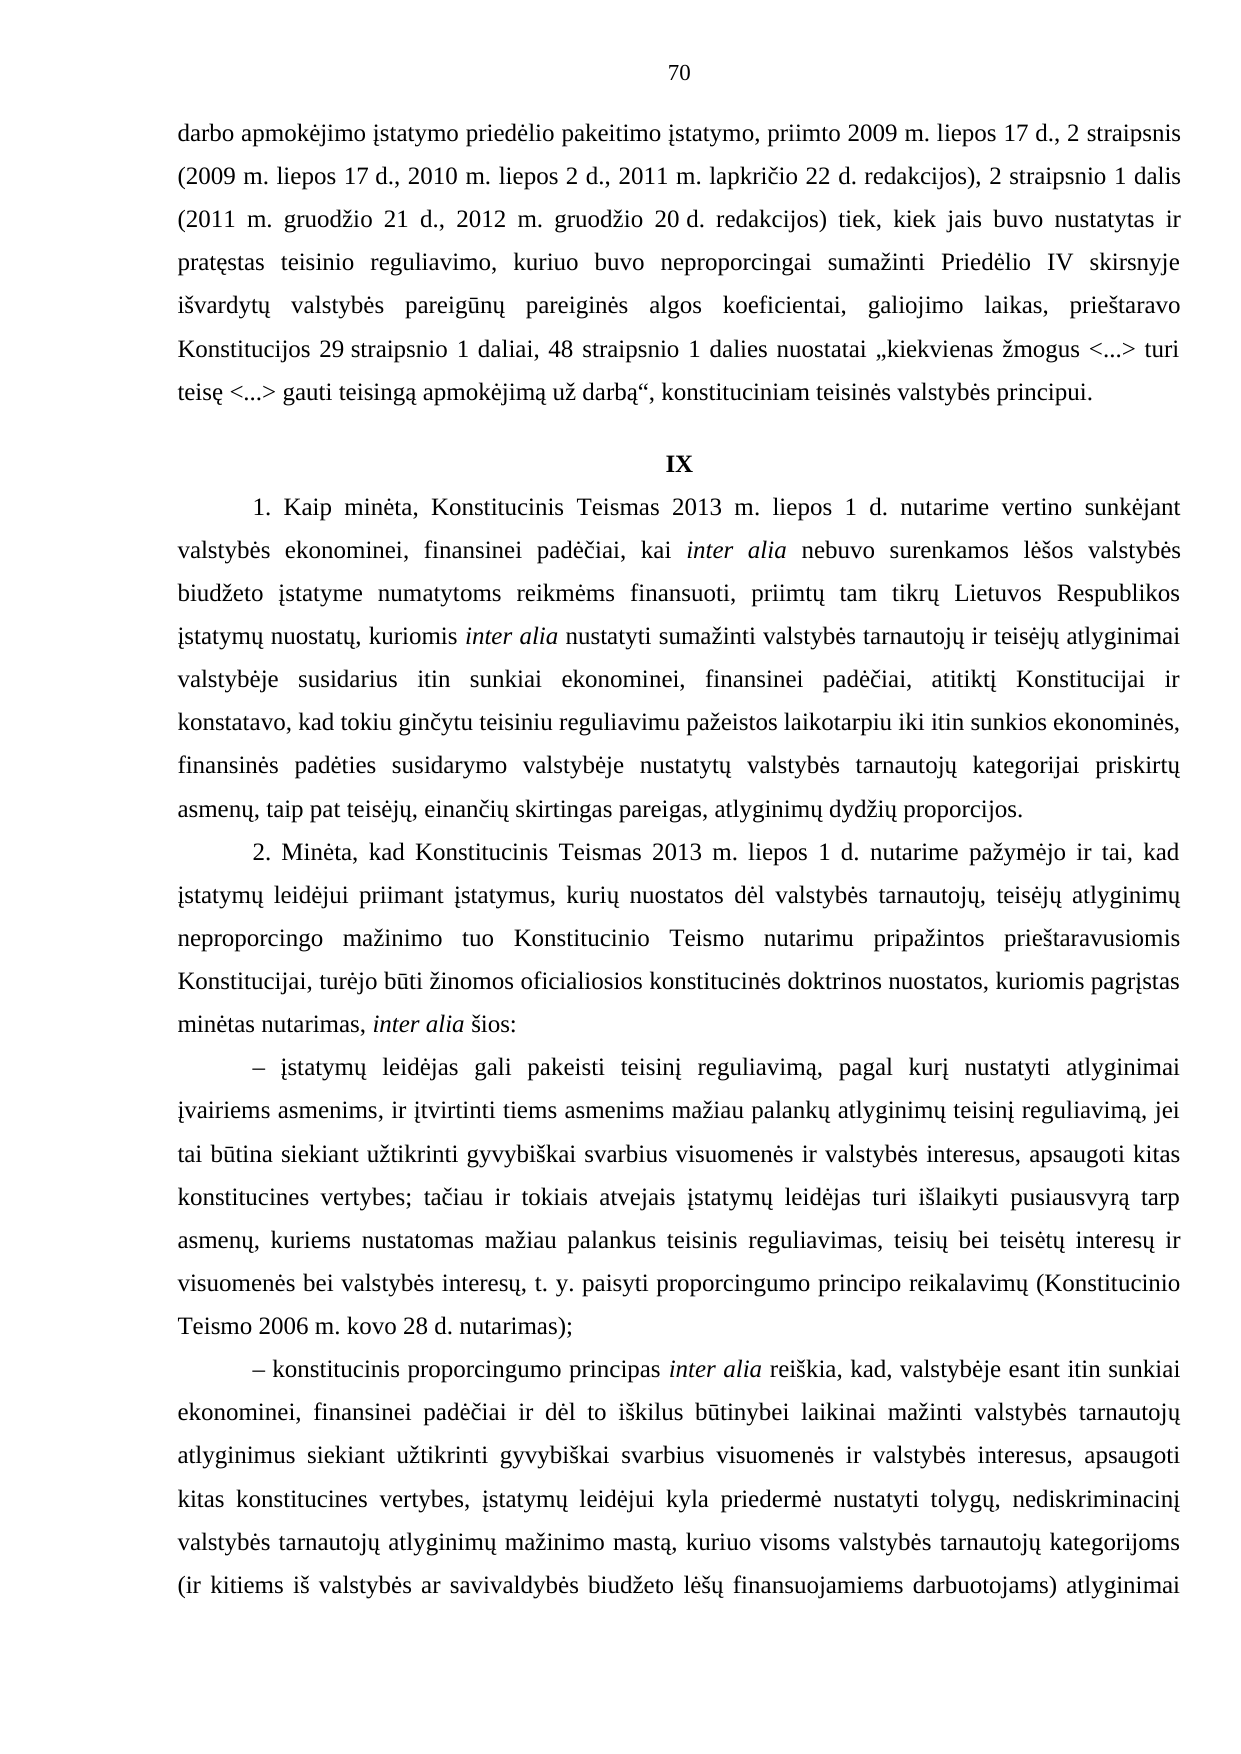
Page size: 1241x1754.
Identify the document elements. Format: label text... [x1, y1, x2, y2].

text – įstatymų leidėjas gali pakeisti teisinį reguliavimą, pagal kurį nustatyti atlyginimai įvairiems asmenims, ir įtvirtinti tiems asmenims mažiau palankų atlyginimų teisinį reguliavimą, jei tai būtina siekiant užtikrinti gyvybiškai svarbius visuomenės ir valstybės interesus, apsaugoti kitas konstitucines vertybes; tačiau ir tokiais atvejais įstatymų leidėjas turi išlaikyti pusiausvyrą tarp asmenų, kuriems nustatomas mažiau palankus teisinis reguliavimas, teisių bei teisėtų interesų ir visuomenės bei valstybės interesų, t. y. paisyti proporcingumo principo reikalavimų (Konstitucinio Teismo 2006 m. kovo 28 d. nutarimas); [177, 1052, 1181, 1340]
text 2. Minėta, kad Konstitucinis Teismas 2013 m. liepos 1 d. nutarime pažymėjo ir tai, kad įstatymų leidėjui priimant įstatymus, kurių nuostatos dėl valstybės tarnautojų, teisėjų atlyginimų neproporcingo mažinimo tuo Konstitucinio Teismo nutarimu pripažintos prieštaravusiomis Konstitucijai, turėjo būti žinomos oficialiosios konstitucinės doktrinos nuostatos, kuriomis pagrįstas minėtas nutarimas, inter alia šios: [177, 837, 1181, 1038]
text IX [177, 449, 1181, 477]
text 1. Kaip minėta, Konstitucinis Teismas 2013 m. liepos 1 d. nutarime vertino sunkėjant valstybės ekonominei, finansinei padėčiai, kai inter alia nebuvo surenkamos lėšos valstybės biudžeto įstatyme numatytoms reikmėms finansuoti, priimtų tam tikrų Lietuvos Respublikos įstatymų nuostatų, kuriomis inter alia nustatyti sumažinti valstybės tarnautojų ir teisėjų atlyginimai valstybėje susidarius itin sunkiai ekonominei, finansinei padėčiai, atitiktį Konstitucijai ir konstatavo, kad tokiu ginčytu teisiniu reguliavimu pažeistos laikotarpiu iki itin sunkios ekonominės, finansinės padėties susidarymo valstybėje nustatytų valstybės tarnautojų kategorijai priskirtų asmenų, taip pat teisėjų, einančių skirtingas pareigas, atlyginimų dydžių proporcijos. [177, 492, 1181, 822]
text darbo apmokėjimo įstatymo priedėlio pakeitimo įstatymo, priimto 2009 m. liepos 17 d., 2 straipsnis (2009 m. liepos 17 d., 2010 m. liepos 2 d., 2011 m. lapkričio 22 d. redakcijos), 2 straipsnio 1 dalis (2011 m. gruodžio 21 d., 2012 m. gruodžio 20 d. redakcijos) tiek, kiek jais buvo nustatytas ir pratęstas teisinio reguliavimo, kuriuo buvo neproporcingai sumažinti Priedėlio IV skirsnyje išvardytų valstybės pareigūnų pareiginės algos koeficientai, galiojimo laikas, prieštaravo Konstitucijos 29 straipsnio 1 daliai, 48 straipsnio 1 dalies nuostatai „kiekvienas žmogus <...> turi teisę <...> gauti teisingą apmokėjimą už darbą“, konstituciniam teisinės valstybės principui. [177, 118, 1181, 406]
text – konstitucinis proporcingumo principas inter alia reiškia, kad, valstybėje esant itin sunkiai ekonominei, finansinei padėčiai ir dėl to iškilus būtinybei laikinai mažinti valstybės tarnautojų atlyginimus siekiant užtikrinti gyvybiškai svarbius visuomenės ir valstybės interesus, apsaugoti kitas konstitucines vertybes, įstatymų leidėjui kyla priedermė nustatyti tolygų, nediskriminacinį valstybės tarnautojų atlyginimų mažinimo mastą, kuriuo visoms valstybės tarnautojų kategorijoms (ir kitiems iš valstybės ar savivaldybės biudžeto lėšų finansuojamiems darbuotojams) atlyginimai [177, 1354, 1181, 1599]
